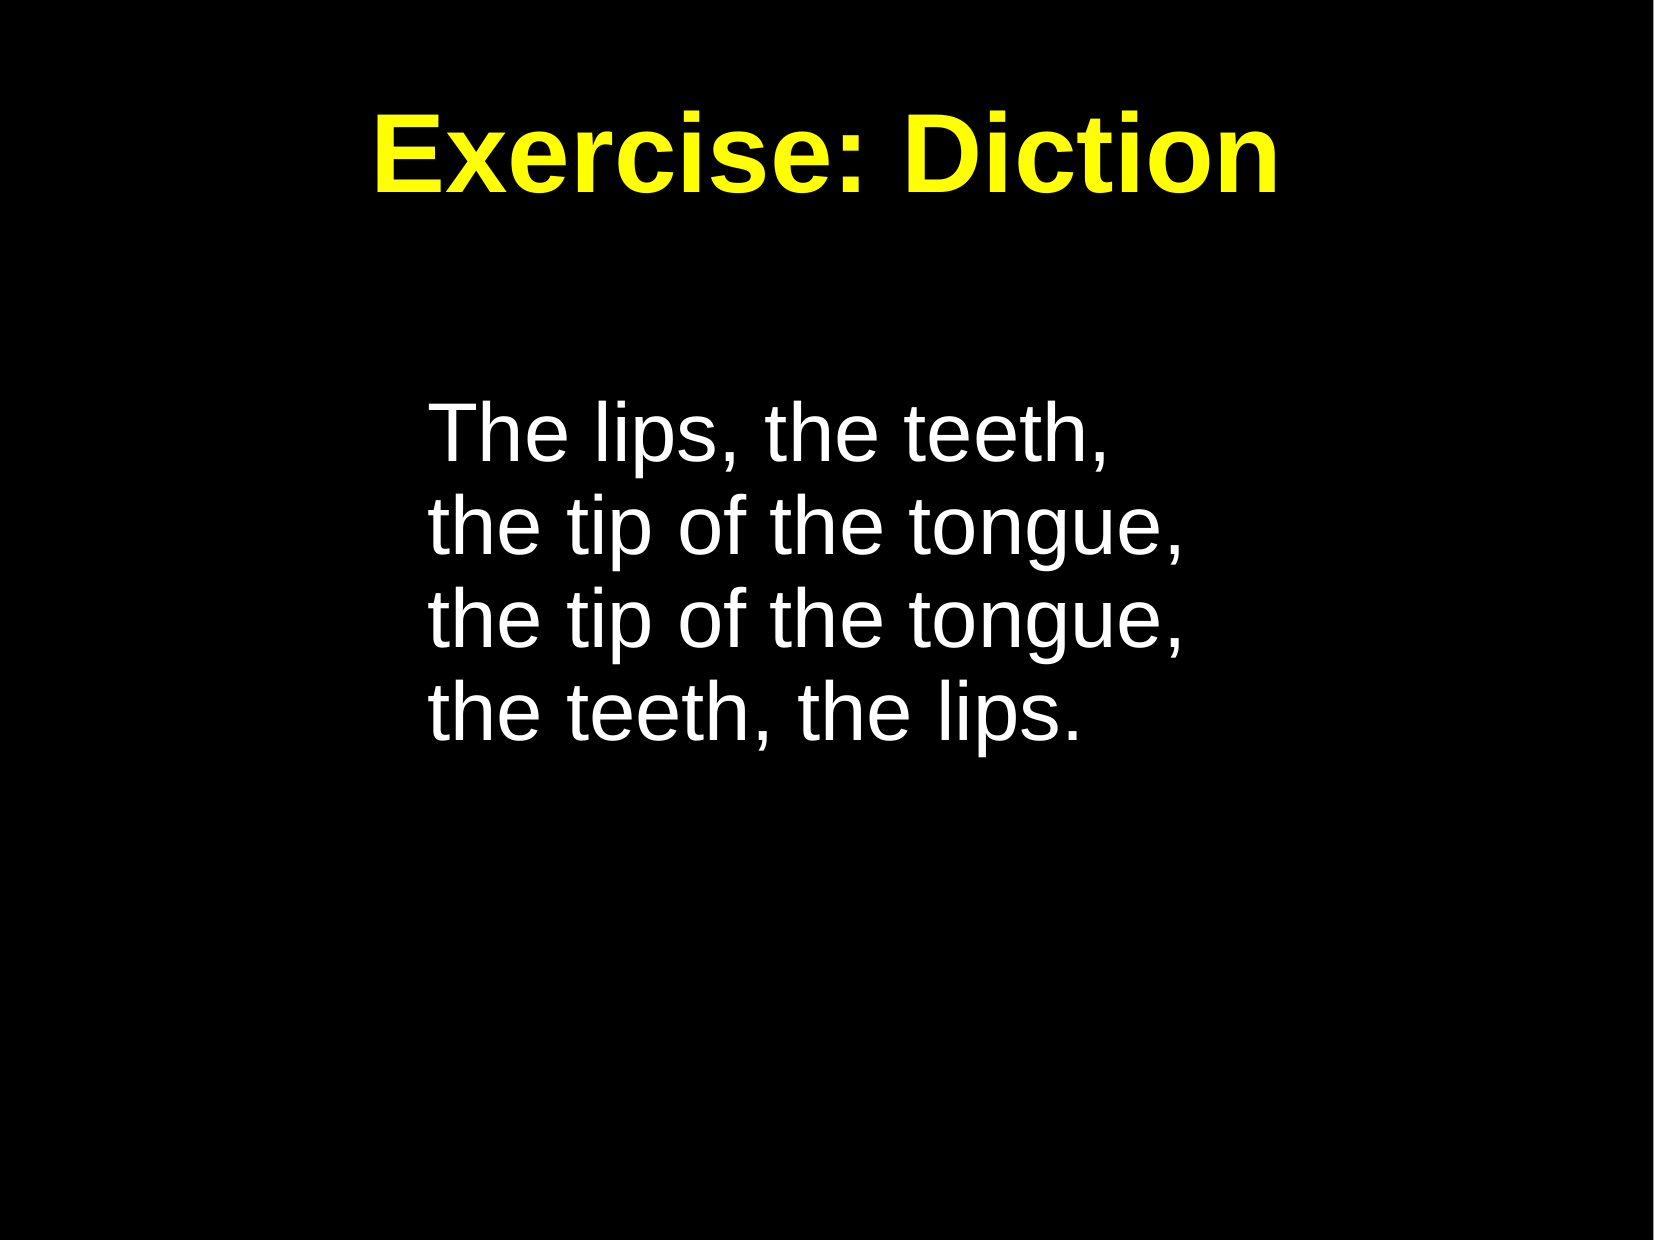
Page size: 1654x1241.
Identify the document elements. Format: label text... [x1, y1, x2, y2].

title Exercise: Diction [82, 49, 1571, 257]
text_box The lips, the teeth, the tip of the tongue, the tip of the tongue, the teeth, the lips. [412, 378, 1538, 766]
